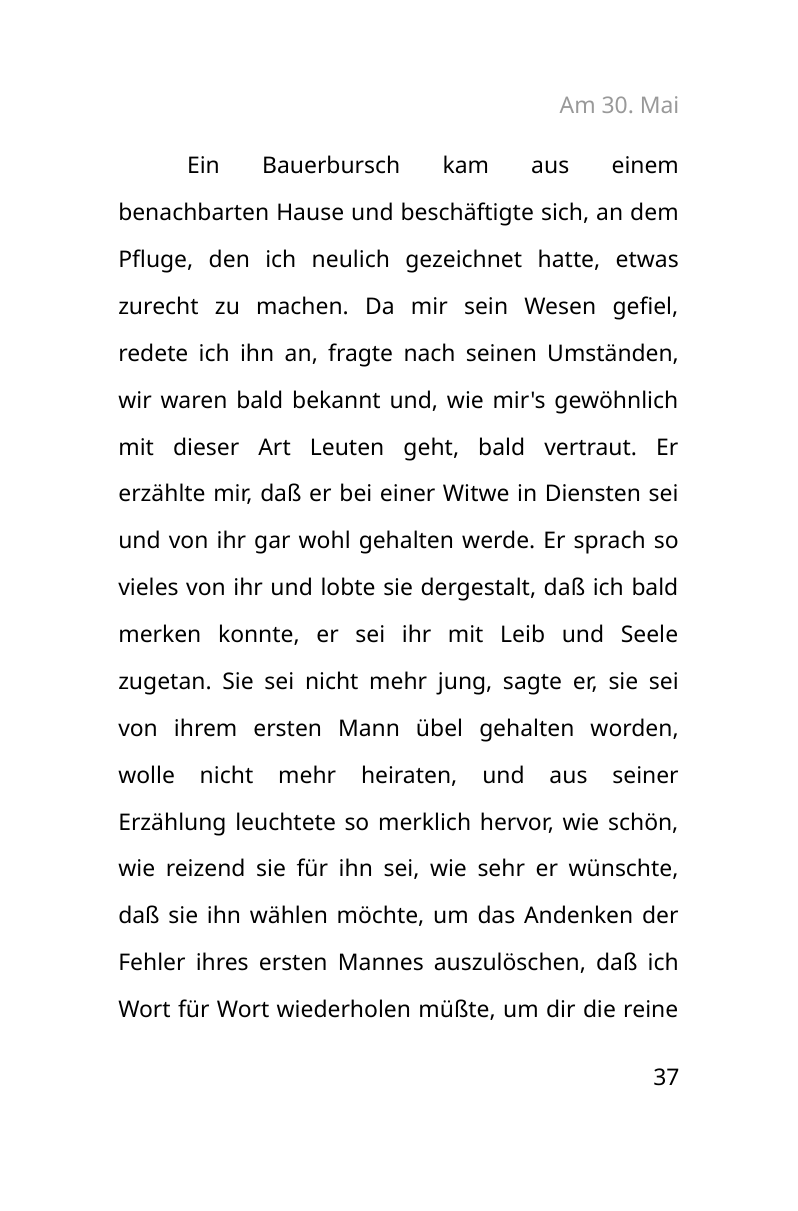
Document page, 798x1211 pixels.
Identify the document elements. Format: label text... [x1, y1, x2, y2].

text Ein Bauerbursch kam aus einem benachbarten Hause und beschäftigte sich, an dem Pfluge, den ich neulich gezeichnet hatte, etwas zurecht zu machen. Da mir sein Wesen gefiel, redete ich ihn an, fragte nach seinen Umständen, wir waren bald bekannt und, wie mir's gewöhnlich mit dieser Art Leuten geht, bald vertraut. Er erzählte mir, daß er bei einer Witwe in Diensten sei und von ihr gar wohl gehalten werde. Er sprach so vieles von ihr und lobte sie dergestalt, daß ich bald merken konnte, er sei ihr mit Leib und Seele zugetan. Sie sei nicht mehr jung, sagte er, sie sei von ihrem ersten Mann übel gehalten worden, wolle nicht mehr heiraten, und aus seiner Erzählung leuchtete so merklich hervor, wie schön, wie reizend sie für ihn sei, wie sehr er wünschte, daß sie ihn wählen möchte, um das Andenken der Fehler ihres ersten Mannes auszulöschen, daß ich Wort für Wort wiederholen müßte, um dir die reine [118, 149, 679, 1024]
